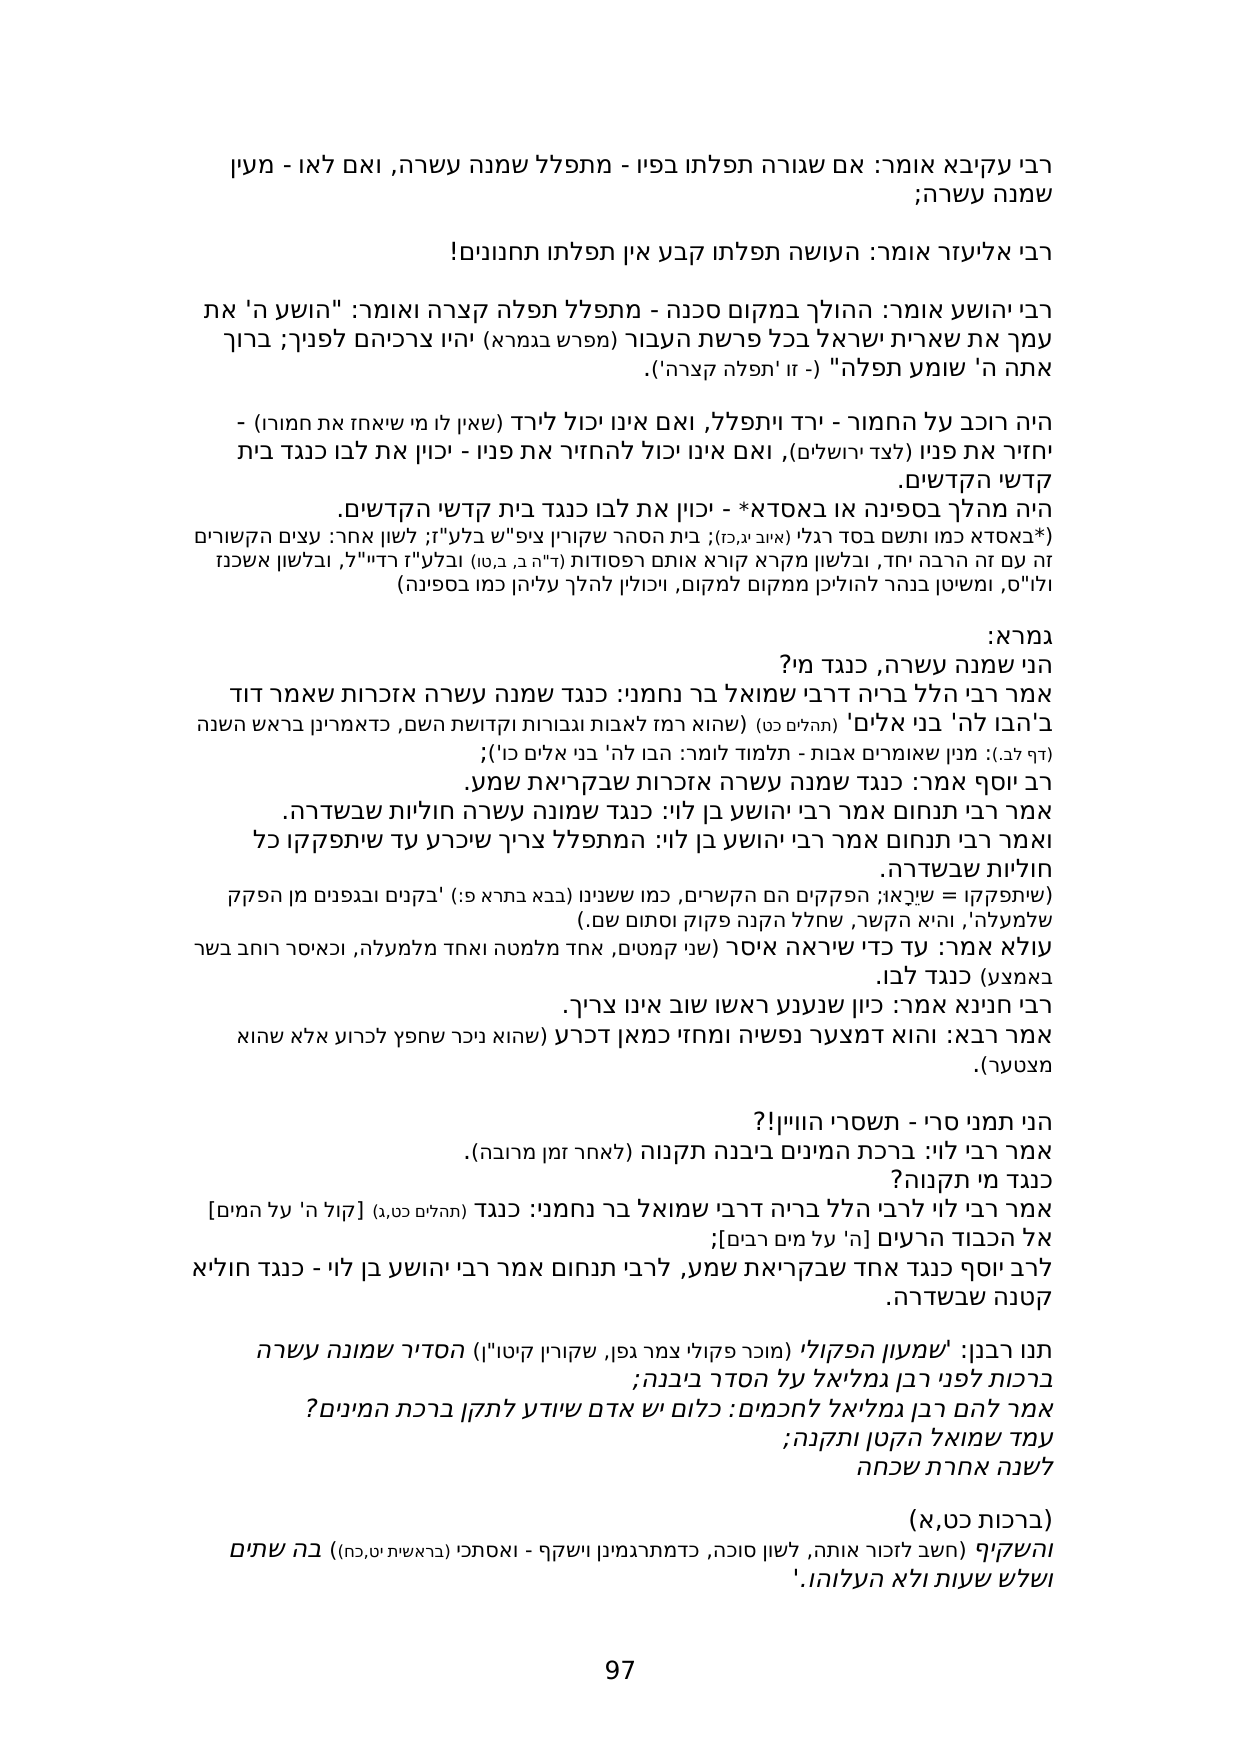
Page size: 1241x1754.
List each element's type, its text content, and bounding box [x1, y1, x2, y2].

text (*באסדא כמו ותשם בסד רגלי (איוב יג,כז); בית הסהר שקורין ציפ"ש בלע"ז; לשון אחר: עצים הקשורים זה עם זה הרבה יחד, ובלשון מקרא קורא אותם רפסודות (ד"ה ב, ב,טו) ובלע"ז רדיי"ל, ובלשון אשכנז ולו"ס, ומשיטן בנהר להוליכן ממקום למקום, ויכולין להלך עליהן כמו בספינה) [187, 524, 1053, 597]
text היה רוכב על החמור - ירד ויתפלל, ואם אינו יכול לירד (שאין לו מי שיאחז את חמורו) - יחזיר את פניו (לצד ירושלים), ואם אינו יכול להחזיר את פניו - יכוין את לבו כנגד בית קדשי הקדשים. [187, 407, 1053, 494]
text לשנה אחרת שכחה [187, 1452, 1053, 1481]
text היה מהלך בספינה או באסדא* - יכוין את לבו כנגד בית קדשי הקדשים. [187, 494, 1053, 524]
text הני תמני סרי - תשסרי הוויין!? [187, 1107, 1053, 1136]
text אמר רבי הלל בריה דרבי שמואל בר נחמני: כנגד שמנה עשרה אזכרות שאמר דוד ב'הבו לה' בני אלים' (תהלים כט) (שהוא רמז לאבות וגבורות וקדושת השם, כדאמרינן בראש השנה (דף לב.): מנין שאומרים אבות - תלמוד לומר: הבו לה' בני אלים כו'); [187, 679, 1053, 767]
text ואמר רבי תנחום אמר רבי יהושע בן לוי: המתפלל צריך שיכרע עד שיתפקקו כל חוליות שבשדרה. [187, 825, 1053, 883]
text רבי עקיבא אומר: אם שגורה תפלתו בפיו - מתפלל שמנה עשרה, ואם לאו - מעין שמנה עשרה; [187, 150, 1053, 208]
text תנו רבנן: 'שמעון הפקולי (מוכר פקולי צמר גפן, שקורין קיטו"ן) הסדיר שמונה עשרה ברכות לפני רבן גמליאל על הסדר ביבנה; [187, 1335, 1053, 1394]
text גמרא: [187, 621, 1053, 650]
text כנגד מי תקנוה? [187, 1165, 1053, 1194]
text לרב יוסף כנגד אחד שבקריאת שמע, לרבי תנחום אמר רבי יהושע בן לוי - כנגד חוליא קטנה שבשדרה. [187, 1253, 1053, 1311]
text אמר רבי תנחום אמר רבי יהושע בן לוי: כנגד שמונה עשרה חוליות שבשדרה. [187, 796, 1053, 825]
text הני שמנה עשרה, כנגד מי? [187, 650, 1053, 679]
text והשקיף (חשב לזכור אותה, לשון סוכה, כדמתרגמינן וישקף - ואסתכי (בראשית יט,כח)) בה שתים ושלש שעות ולא העלוהו.' [187, 1534, 1053, 1593]
text (שיתפקקו = שיֵרָאוּ; הפקקים הם הקשרים, כמו ששנינו (בבא בתרא פ:) 'בקנים ובגפנים מן הפקק שלמעלה', והיא הקשר, שחלל הקנה פקוק וסתום שם.) [187, 883, 1053, 932]
text (ברכות כט,א) [187, 1505, 1053, 1534]
text אמר רבי לוי לרבי הלל בריה דרבי שמואל בר נחמני: כנגד (תהלים כט,ג) [קול ה' על המים] אל הכבוד הרעים [ה' על מים רבים]; [187, 1194, 1053, 1253]
text אמר להם רבן גמליאל לחכמים: כלום יש אדם שיודע לתקן ברכת המינים? [187, 1394, 1053, 1423]
text רבי אליעזר אומר: העושה תפלתו קבע אין תפלתו תחנונים! [187, 237, 1053, 266]
text רב יוסף אמר: כנגד שמנה עשרה אזכרות שבקריאת שמע. [187, 767, 1053, 796]
text רבי חנינא אמר: כיון שנענע ראשו שוב אינו צריך. [187, 991, 1053, 1020]
text עמד שמואל הקטן ותקנה; [187, 1423, 1053, 1452]
text עולא אמר: עד כדי שיראה איסר (שני קמטים, אחד מלמטה ואחד מלמעלה, וכאיסר רוחב בשר באמצע) כנגד לבו. [187, 932, 1053, 991]
text אמר רבא: והוא דמצער נפשיה ומחזי כמאן דכרע (שהוא ניכר שחפץ לכרוע אלא שהוא מצטער). [187, 1020, 1053, 1078]
text אמר רבי לוי: ברכת המינים ביבנה תקנוה (לאחר זמן מרובה). [187, 1136, 1053, 1165]
text רבי יהושע אומר: ההולך במקום סכנה - מתפלל תפלה קצרה ואומר: "הושע ה' את עמך את שארית ישראל בכל פרשת העבור (מפרש בגמרא) יהיו צרכיהם לפניך; ברוך אתה ה' שומע תפלה" (- זו 'תפלה קצרה'). [187, 295, 1053, 383]
